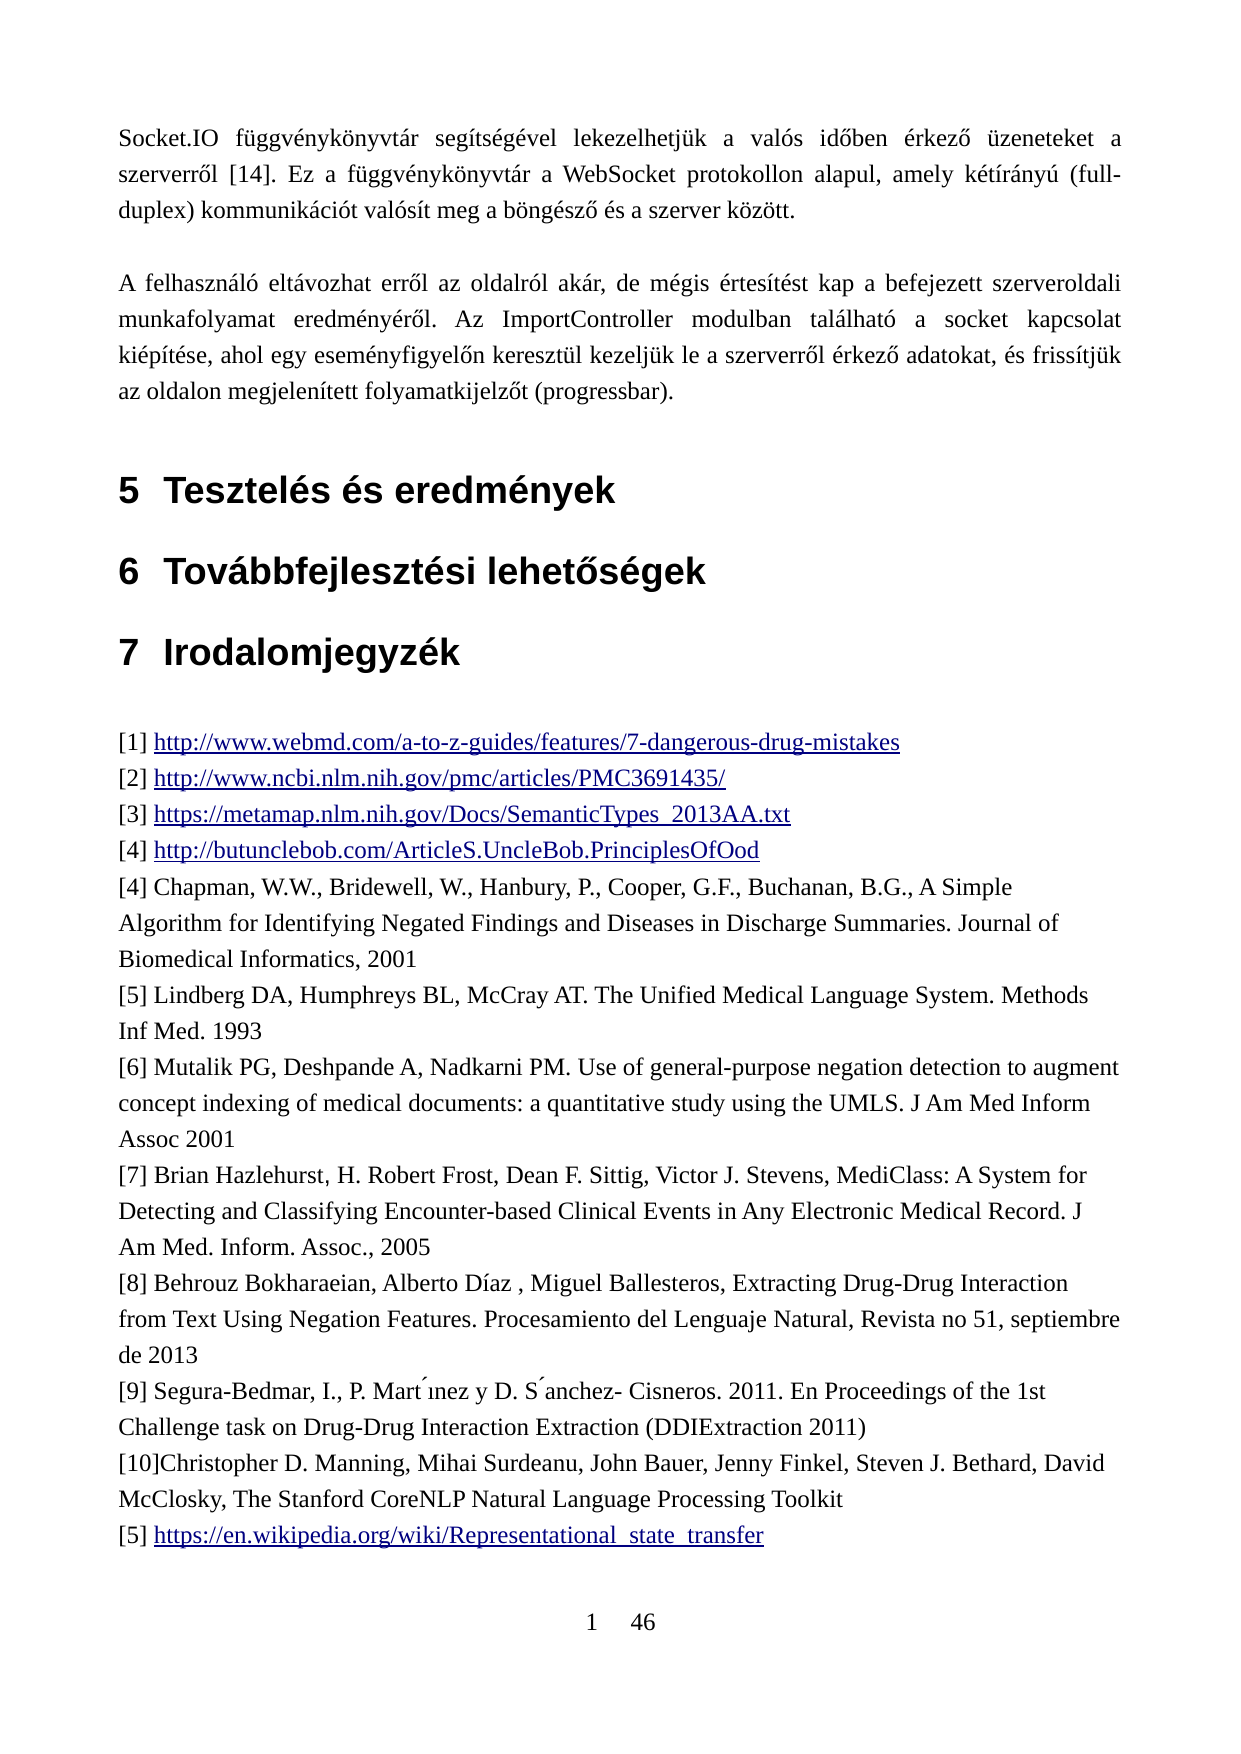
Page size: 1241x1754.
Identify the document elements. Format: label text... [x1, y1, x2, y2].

subtitle Socket.IO függvénykönyvtár segítségével lekezelhetjük a valós időben érkező üzeneteket a szerverről [14]. Ez a függvénykönyvtár a WebSocket protokollon alapul, amely kétírányú (full-duplex) kommunikációt valósít meg a böngésző és a szerver között. [118, 118, 1122, 226]
subtitle Biomedical Informatics, 2001 [118, 938, 1122, 974]
subtitle [5] Lindberg DA, Humphreys BL, McCray AT. The Unified Medical Language System. Methods Inf Med. 1993 [118, 974, 1122, 1046]
subtitle Tesztelés és eredmények [118, 467, 1122, 511]
subtitle [3] https://metamap.nlm.nih.gov/Docs/SemanticTypes_2013AA.txt [118, 794, 1122, 830]
subtitle [1] http://www.webmd.com/a-to-z-guides/features/7-dangerous-drug-mistakes [118, 722, 1122, 758]
subtitle Assoc 2001 [118, 1118, 1122, 1154]
subtitle Továbbfejlesztési lehetőségek [118, 549, 1122, 592]
subtitle [8] Behrouz Bokharaeian, Alberto Díaz , Miguel Ballesteros, Extracting Drug-Drug Interaction [118, 1263, 1122, 1299]
subtitle [2] http://www.ncbi.nlm.nih.gov/pmc/articles/PMC3691435/ [118, 758, 1122, 794]
subtitle [10]Christopher D. Manning, Mihai Surdeanu, John Bauer, Jenny Finkel, Steven J. Bethard, David McClosky, The Stanford CoreNLP Natural Language Processing Toolkit [118, 1443, 1122, 1515]
subtitle A felhasználó eltávozhat erről az oldalról akár, de mégis értesítést kap a befejezett szerveroldali munkafolyamat eredményéről. Az ImportController modulban található a socket kapcsolat kiépítése, ahol egy eseményfigyelőn keresztül kezeljük le a szerverről érkező adatokat, és frissítjük az oldalon megjelenített folyamatkijelzőt (progressbar). [118, 262, 1122, 406]
subtitle [7] Brian Hazlehurst, H. Robert Frost, Dean F. Sittig, Victor J. Stevens, MediClass: A System for Detecting and Classifying Encounter-based Clinical Events in Any Electronic Medical Record. J Am Med. Inform. Assoc., 2005 [118, 1154, 1122, 1263]
subtitle Algorithm for Identifying Negated Findings and Diseases in Discharge Summaries. Journal of [118, 902, 1122, 938]
subtitle Irodalomjegyzék [118, 630, 1122, 673]
subtitle [5] https://en.wikipedia.org/wiki/Representational_state_transfer [118, 1515, 1122, 1551]
subtitle [9] Segura-Bedmar, I., P. Mart ́ınez y D. S ́anchez- Cisneros. 2011. En Proceedings of the 1st [118, 1371, 1122, 1407]
subtitle [4] Chapman, W.W., Bridewell, W., Hanbury, P., Cooper, G.F., Buchanan, B.G., A Simple [118, 866, 1122, 902]
subtitle from Text Using Negation Features. Procesamiento del Lenguaje Natural, Revista no 51, septiembre de 2013 [118, 1299, 1122, 1371]
subtitle [6] Mutalik PG, Deshpande A, Nadkarni PM. Use of general-purpose negation detection to augment concept indexing of medical documents: a quantitative study using the UMLS. J Am Med Inform [118, 1046, 1122, 1118]
subtitle [4] http://butunclebob.com/ArticleS.UncleBob.PrinciplesOfOod [118, 830, 1122, 866]
subtitle Challenge task on Drug-Drug Interaction Extraction (DDIExtraction 2011) [118, 1407, 1122, 1443]
